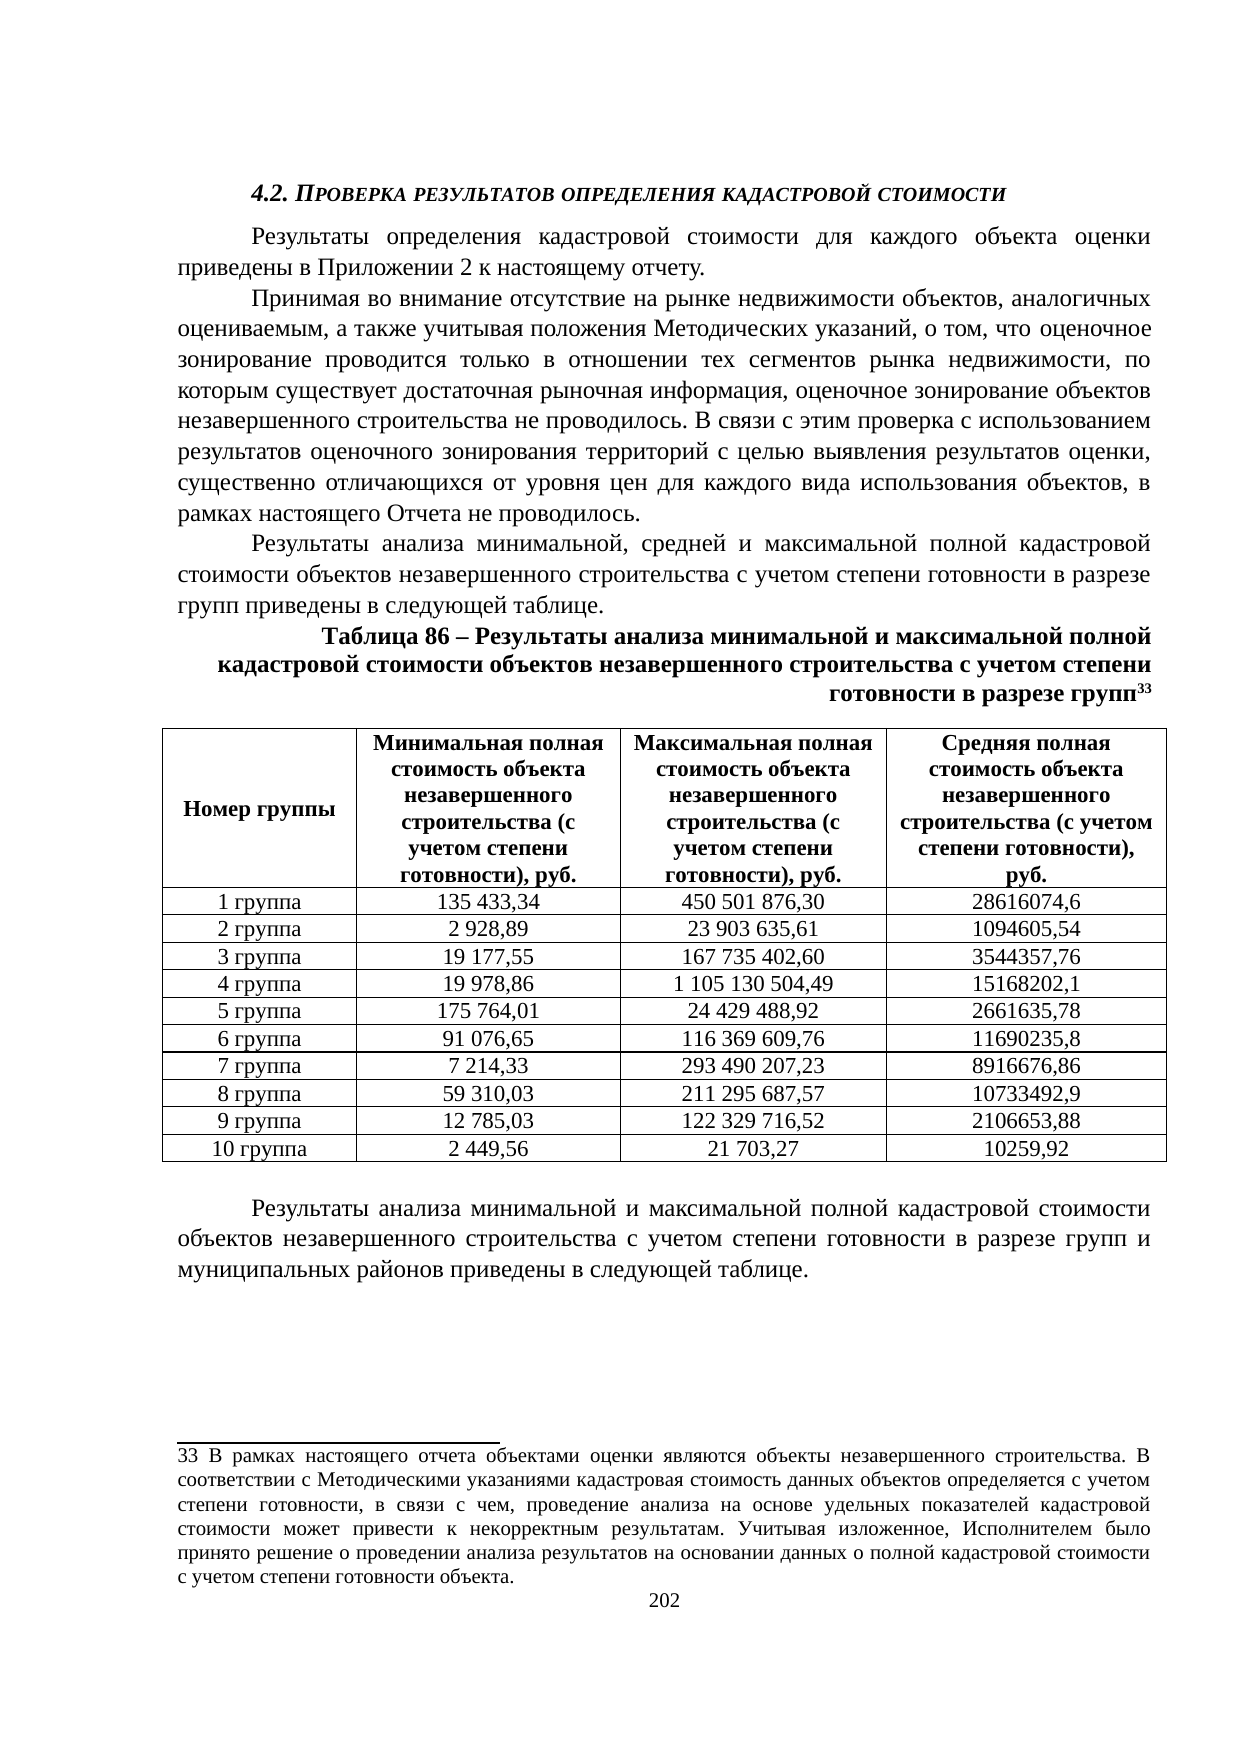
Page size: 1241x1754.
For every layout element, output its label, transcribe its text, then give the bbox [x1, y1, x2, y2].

table_cell 2 449,56 [357, 1135, 620, 1161]
table_cell 10259,92 [887, 1135, 1166, 1161]
table_cell 1 105 130 504,49 [621, 970, 886, 997]
table_cell 23 903 635,61 [621, 915, 886, 942]
table_cell 211 295 687,57 [621, 1080, 886, 1106]
table_cell 28616074,6 [887, 888, 1166, 914]
table_cell 2 928,89 [357, 915, 620, 942]
table_cell 8916676,86 [887, 1053, 1166, 1079]
table_cell 10733492,9 [887, 1080, 1166, 1106]
table_cell 7 214,33 [357, 1053, 620, 1079]
table_cell 293 490 207,23 [621, 1053, 886, 1079]
table_cell 10 группа [163, 1135, 356, 1161]
table_cell 3 группа [163, 943, 356, 969]
table_cell 5 группа [163, 998, 356, 1024]
table_cell 11690235,8 [887, 1025, 1166, 1051]
table_cell 9 группа [163, 1107, 356, 1133]
table_cell 122 329 716,52 [621, 1107, 886, 1133]
table_cell 1094605,54 [887, 915, 1166, 942]
table_header Средняя полная стоимость объекта незавершенного строительства (с учетом степени готовности), руб. [887, 729, 1166, 887]
table_cell 24 429 488,92 [621, 998, 886, 1024]
text Таблица 86 – Результаты анализа минимальной и максимальной полной кадастровой стоимости объектов незавершенного строительства с учетом степени готовности в разрезе групп [177, 621, 1152, 707]
table_cell 135 433,34 [357, 888, 620, 914]
text Принимая во внимание отсутствие на рынке недвижимости объектов, аналогичных оцениваемым, а также учитывая положения Методических указаний, о том, что оценочное зонирование проводится только в отношении тех сегментов рынка недвижимости, по которым существует достаточная рыночная информация, оценочное зонирование объектов незавершенного строительства не проводилось. В связи с этим проверка с использованием результатов оценочного зонирования территорий с целью выявления результатов оценки, существенно отличающихся от уровня цен для каждого вида использования объектов, в рамках настоящего Отчета не проводилось. [177, 283, 1152, 527]
table_cell 59 310,03 [357, 1080, 620, 1106]
table_cell 3544357,76 [887, 943, 1166, 969]
table_header Номер группы [163, 729, 356, 887]
table_cell 4 группа [163, 970, 356, 997]
table_cell 2106653,88 [887, 1107, 1166, 1133]
table_cell 2 группа [163, 915, 356, 942]
table_cell 2661635,78 [887, 998, 1166, 1024]
table_cell 8 группа [163, 1080, 356, 1106]
table_cell 19 978,86 [357, 970, 620, 997]
text 4.2. Проверка результатов определения кадастровой стоимости [177, 178, 1152, 207]
table_header Максимальная полная стоимость объекта незавершенного строительства (с учетом степени готовности), руб. [621, 729, 886, 887]
table_cell 116 369 609,76 [621, 1025, 886, 1051]
table_cell 91 076,65 [357, 1025, 620, 1051]
text Результаты анализа минимальной, средней и максимальной полной кадастровой стоимости объектов незавершенного строительства с учетом степени готовности в разрезе групп приведены в следующей таблице. [177, 528, 1152, 619]
text Результаты анализа минимальной и максимальной полной кадастровой стоимости объектов незавершенного строительства с учетом степени готовности в разрезе групп и муниципальных районов приведены в следующей таблице. [177, 1193, 1152, 1283]
table_cell 450 501 876,30 [621, 888, 886, 914]
table_header Минимальная полная стоимость объекта незавершенного строительства (с учетом степени готовности), руб. [357, 729, 620, 887]
table_cell 7 группа [163, 1053, 356, 1079]
table_cell 19 177,55 [357, 943, 620, 969]
table_cell 175 764,01 [357, 998, 620, 1024]
table_cell 167 735 402,60 [621, 943, 886, 969]
table_cell 1 группа [163, 888, 356, 914]
table_cell 6 группа [163, 1025, 356, 1051]
table_cell 15168202,1 [887, 970, 1166, 997]
table_cell 21 703,27 [621, 1135, 886, 1161]
text В рамках настоящего отчета объектами оценки являются объекты незавершенного строительства. В соответствии с Методическими указаниями кадастровая стоимость данных объектов определяется с учетом степени готовности, в связи с чем, проведение анализа на основе удельных показателей кадастровой стоимости может привести к некорректным результатам. Учитывая изложенное, Исполнителем было принято решение о проведении анализа результатов на основании данных о полной кадастровой стоимости с учетом степени готовности объекта. [177, 1443, 1152, 1588]
table_cell 12 785,03 [357, 1107, 620, 1133]
text Результаты определения кадастровой стоимости для каждого объекта оценки приведены в Приложении 2 к настоящему отчету. [177, 221, 1152, 281]
